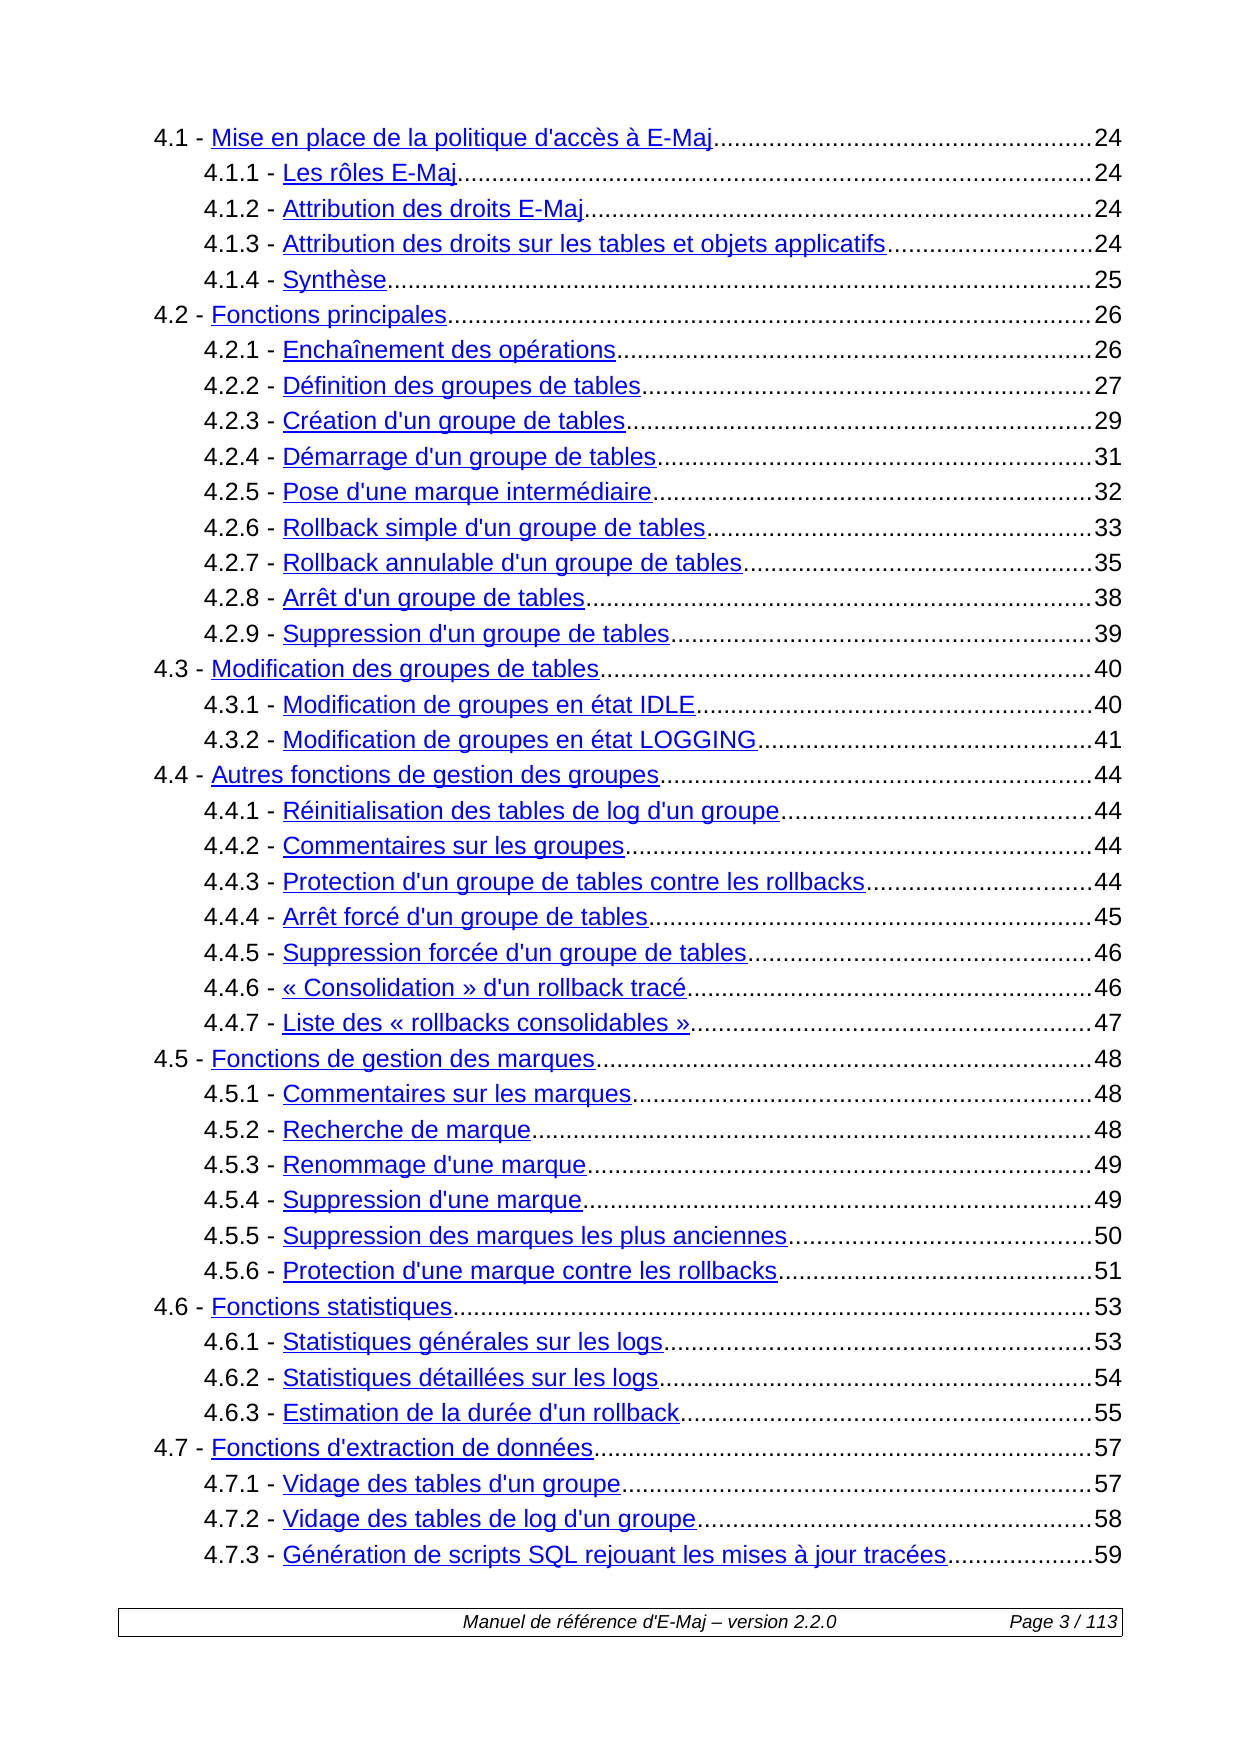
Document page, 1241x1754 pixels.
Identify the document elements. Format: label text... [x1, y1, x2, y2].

text 4.7.3 - Génération de scripts SQL rejouant les mises à jour tracées 59 [168, 1535, 1122, 1570]
text 4.4.4 - Arrêt forcé d'un groupe de tables 45 [168, 897, 1122, 933]
text 4.6.2 - Statistiques détaillées sur les logs 54 [168, 1358, 1122, 1393]
text 4.4.7 - Liste des « rollbacks consolidables » 47 [168, 1003, 1122, 1039]
text 4.4.2 - Commentaires sur les groupes 44 [168, 826, 1122, 862]
text 4.2.2 - Définition des groupes de tables 27 [168, 366, 1122, 401]
text 4.3.1 - Modification de groupes en état IDLE 40 [168, 685, 1122, 720]
text 4.1.4 - Synthèse 25 [168, 260, 1122, 295]
text 4.5.3 - Renommage d'une marque 49 [168, 1145, 1122, 1181]
text 4.6 - Fonctions statistiques 53 [118, 1287, 1122, 1322]
text 4.1.1 - Les rôles E-Maj 24 [168, 153, 1122, 189]
text 4.2.6 - Rollback simple d'un groupe de tables 33 [168, 508, 1122, 543]
text 4.6.1 - Statistiques générales sur les logs 53 [168, 1322, 1122, 1358]
text 4.3 - Modification des groupes de tables 40 [118, 649, 1122, 685]
text 4.5.2 - Recherche de marque 48 [168, 1110, 1122, 1145]
text 4.2.1 - Enchaînement des opérations 26 [168, 331, 1122, 366]
text 4.1 - Mise en place de la politique d'accès à E-Maj 24 [118, 118, 1122, 153]
text 4.4.3 - Protection d'un groupe de tables contre les rollbacks 44 [168, 862, 1122, 897]
text 4.1.3 - Attribution des droits sur les tables et objets applicatifs 24 [168, 224, 1122, 260]
text 4.7 - Fonctions d'extraction de données 57 [118, 1428, 1122, 1464]
text 4.2.7 - Rollback annulable d'un groupe de tables 35 [168, 543, 1122, 578]
text 4.2.4 - Démarrage d'un groupe de tables 31 [168, 437, 1122, 472]
text 4.2.9 - Suppression d'un groupe de tables 39 [168, 614, 1122, 649]
text 4.3.2 - Modification de groupes en état LOGGING 41 [168, 720, 1122, 756]
text 4.4.1 - Réinitialisation des tables de log d'un groupe 44 [168, 791, 1122, 826]
text 4.6.3 - Estimation de la durée d'un rollback 55 [168, 1393, 1122, 1428]
text 4.5.6 - Protection d'une marque contre les rollbacks 51 [168, 1251, 1122, 1287]
text 4.2.3 - Création d'un groupe de tables 29 [168, 401, 1122, 437]
text 4.2 - Fonctions principales 26 [118, 295, 1122, 331]
text 4.4.5 - Suppression forcée d'un groupe de tables 46 [168, 933, 1122, 968]
text 4.4 - Autres fonctions de gestion des groupes 44 [118, 756, 1122, 791]
text 4.7.1 - Vidage des tables d'un groupe 57 [168, 1464, 1122, 1499]
text 4.2.8 - Arrêt d'un groupe de tables 38 [168, 578, 1122, 614]
text 4.7.2 - Vidage des tables de log d'un groupe 58 [168, 1499, 1122, 1535]
text 4.5.5 - Suppression des marques les plus anciennes 50 [168, 1216, 1122, 1251]
text 4.5 - Fonctions de gestion des marques 48 [118, 1039, 1122, 1074]
text 4.4.6 - « Consolidation » d'un rollback tracé 46 [168, 968, 1122, 1003]
text 4.5.1 - Commentaires sur les marques 48 [168, 1074, 1122, 1110]
text 4.2.5 - Pose d'une marque intermédiaire 32 [168, 472, 1122, 508]
text 4.5.4 - Suppression d'une marque 49 [168, 1181, 1122, 1216]
text 4.1.2 - Attribution des droits E-Maj 24 [168, 189, 1122, 224]
